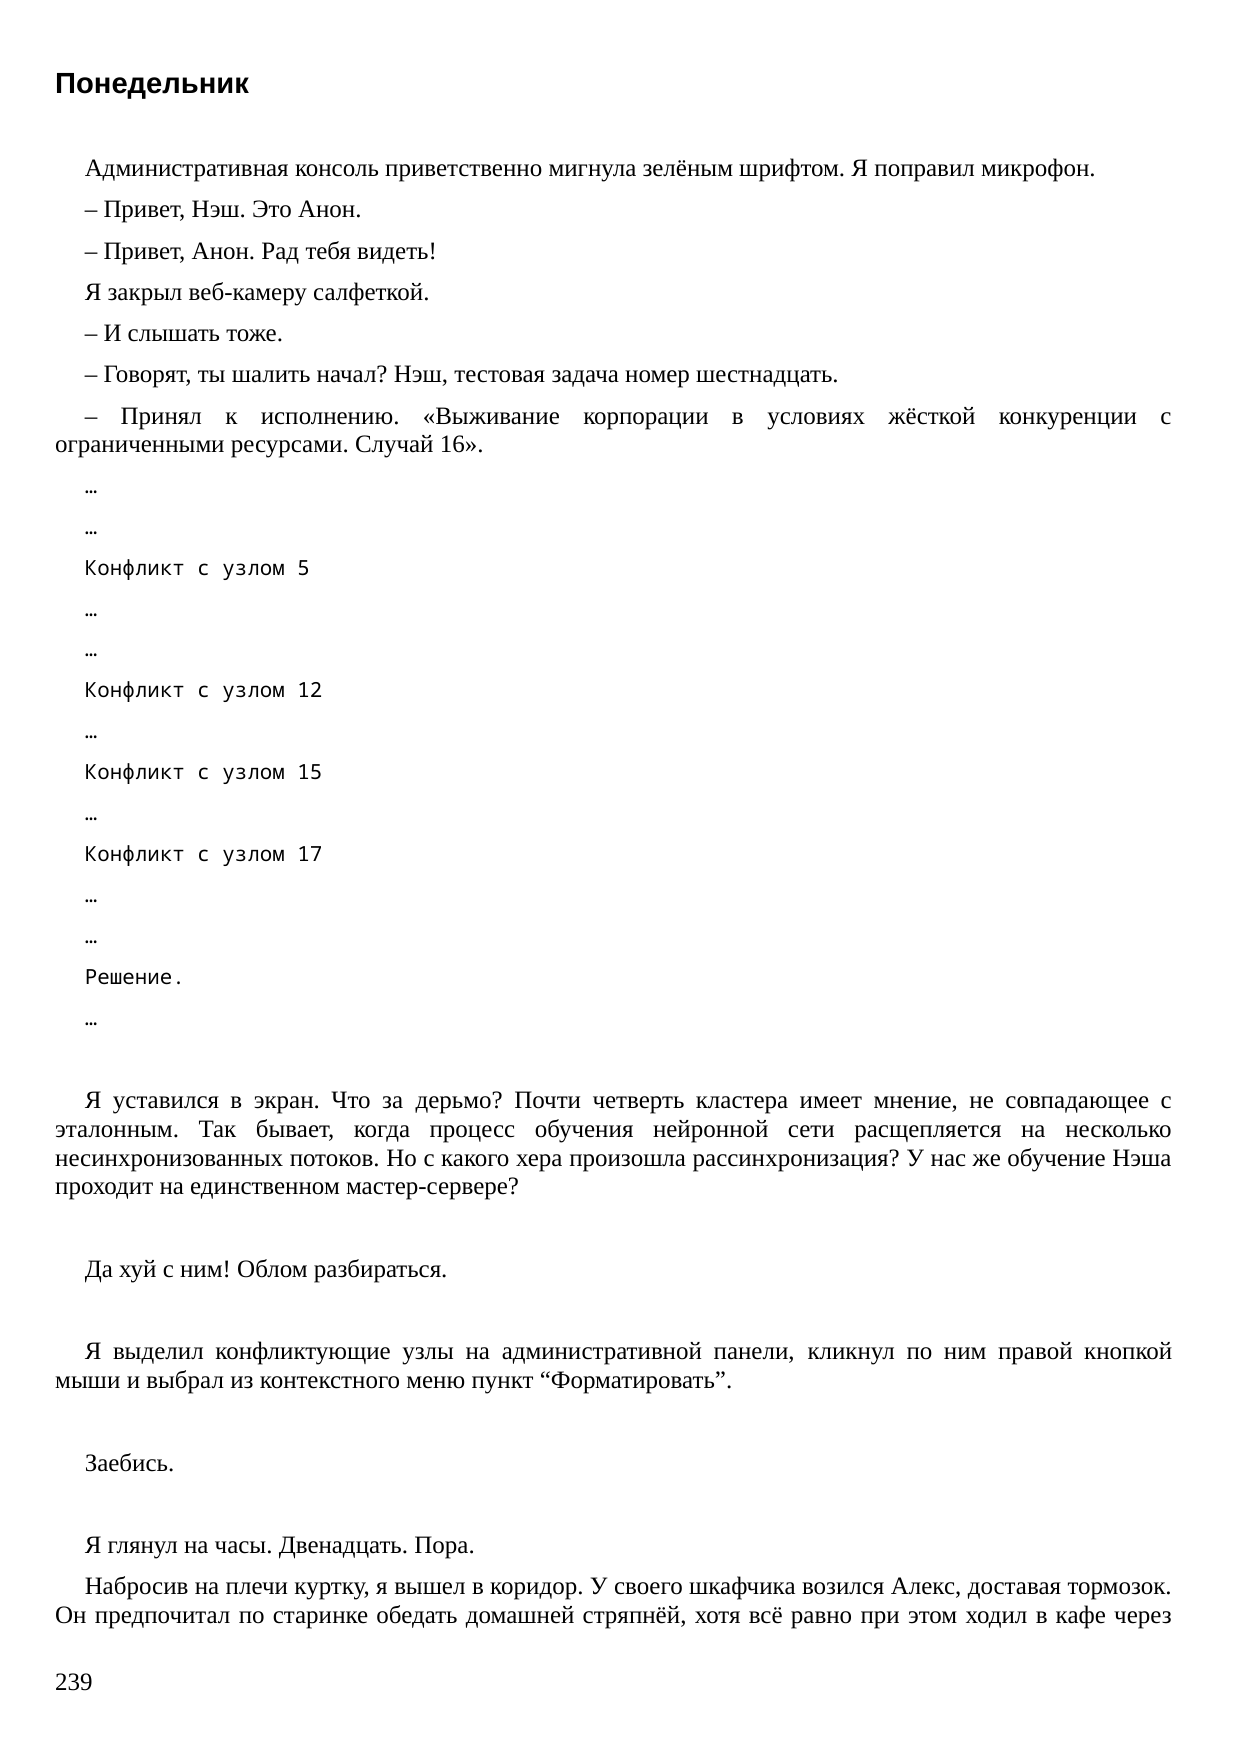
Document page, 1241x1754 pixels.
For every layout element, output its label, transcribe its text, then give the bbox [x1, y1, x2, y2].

text Набросив на плечи куртку, я вышел в коридор. У своего шкафчика возился Алекс, доставая тормозок. Он предпочитал по старинке обедать домашней стряпнёй, хотя всё равно при этом ходил в кафе через [55, 1571, 1173, 1629]
text Я глянул на часы. Двенадцать. Пора. [55, 1530, 1173, 1559]
text Административная консоль приветственно мигнула зелёным шрифтом. Я поправил микрофон. [55, 153, 1173, 182]
text Заебись. [55, 1448, 1173, 1476]
text Да хуй с ним! Облом разбираться. [55, 1254, 1173, 1283]
text – Привет, Анон. Рад тебя видеть! [55, 236, 1173, 264]
text Конфликт с узлом 15 [55, 757, 1173, 786]
text Конфликт с узлом 12 [55, 676, 1173, 704]
text … [55, 880, 1173, 909]
text … [55, 798, 1173, 827]
text … [55, 471, 1173, 499]
text Я выделил конфликтующие узлы на административной панели, кликнул по ним правой кнопкой мыши и выбрал из контекстного меню пункт “Форматировать”. [55, 1336, 1173, 1394]
text … [55, 634, 1173, 663]
text Решение. [55, 962, 1173, 991]
text – Принял к исполнению. «Выживание корпорации в условиях жёсткой конкуренции с ограниченными ресурсами. Случай 16». [55, 401, 1173, 458]
text Я закрыл веб-камеру салфеткой. [55, 277, 1173, 306]
text … [55, 512, 1173, 540]
text – Говорят, ты шалить начал? Нэш, тестовая задача номер шестнадцать. [55, 359, 1173, 388]
text – И слышать тоже. [55, 318, 1173, 347]
text … [55, 594, 1173, 622]
subtitle Понедельник [55, 66, 1173, 99]
text … [55, 716, 1173, 745]
text … [55, 921, 1173, 949]
text – Привет, Нэш. Это Анон. [55, 194, 1173, 223]
text Конфликт с узлом 5 [55, 553, 1173, 581]
text Конфликт с узлом 17 [55, 839, 1173, 868]
text Я уставился в экран. Что за дерьмо? Почти четверть кластера имеет мнение, не совпадающее с эталонным. Так бывает, когда процесс обучения нейронной сети расщепляется на несколько несинхронизованных потоков. Но с какого хера произошла рассинхронизация? У нас же обучение Нэша проходит на единственном мастер-сервере? [55, 1085, 1173, 1200]
text … [55, 1003, 1173, 1031]
